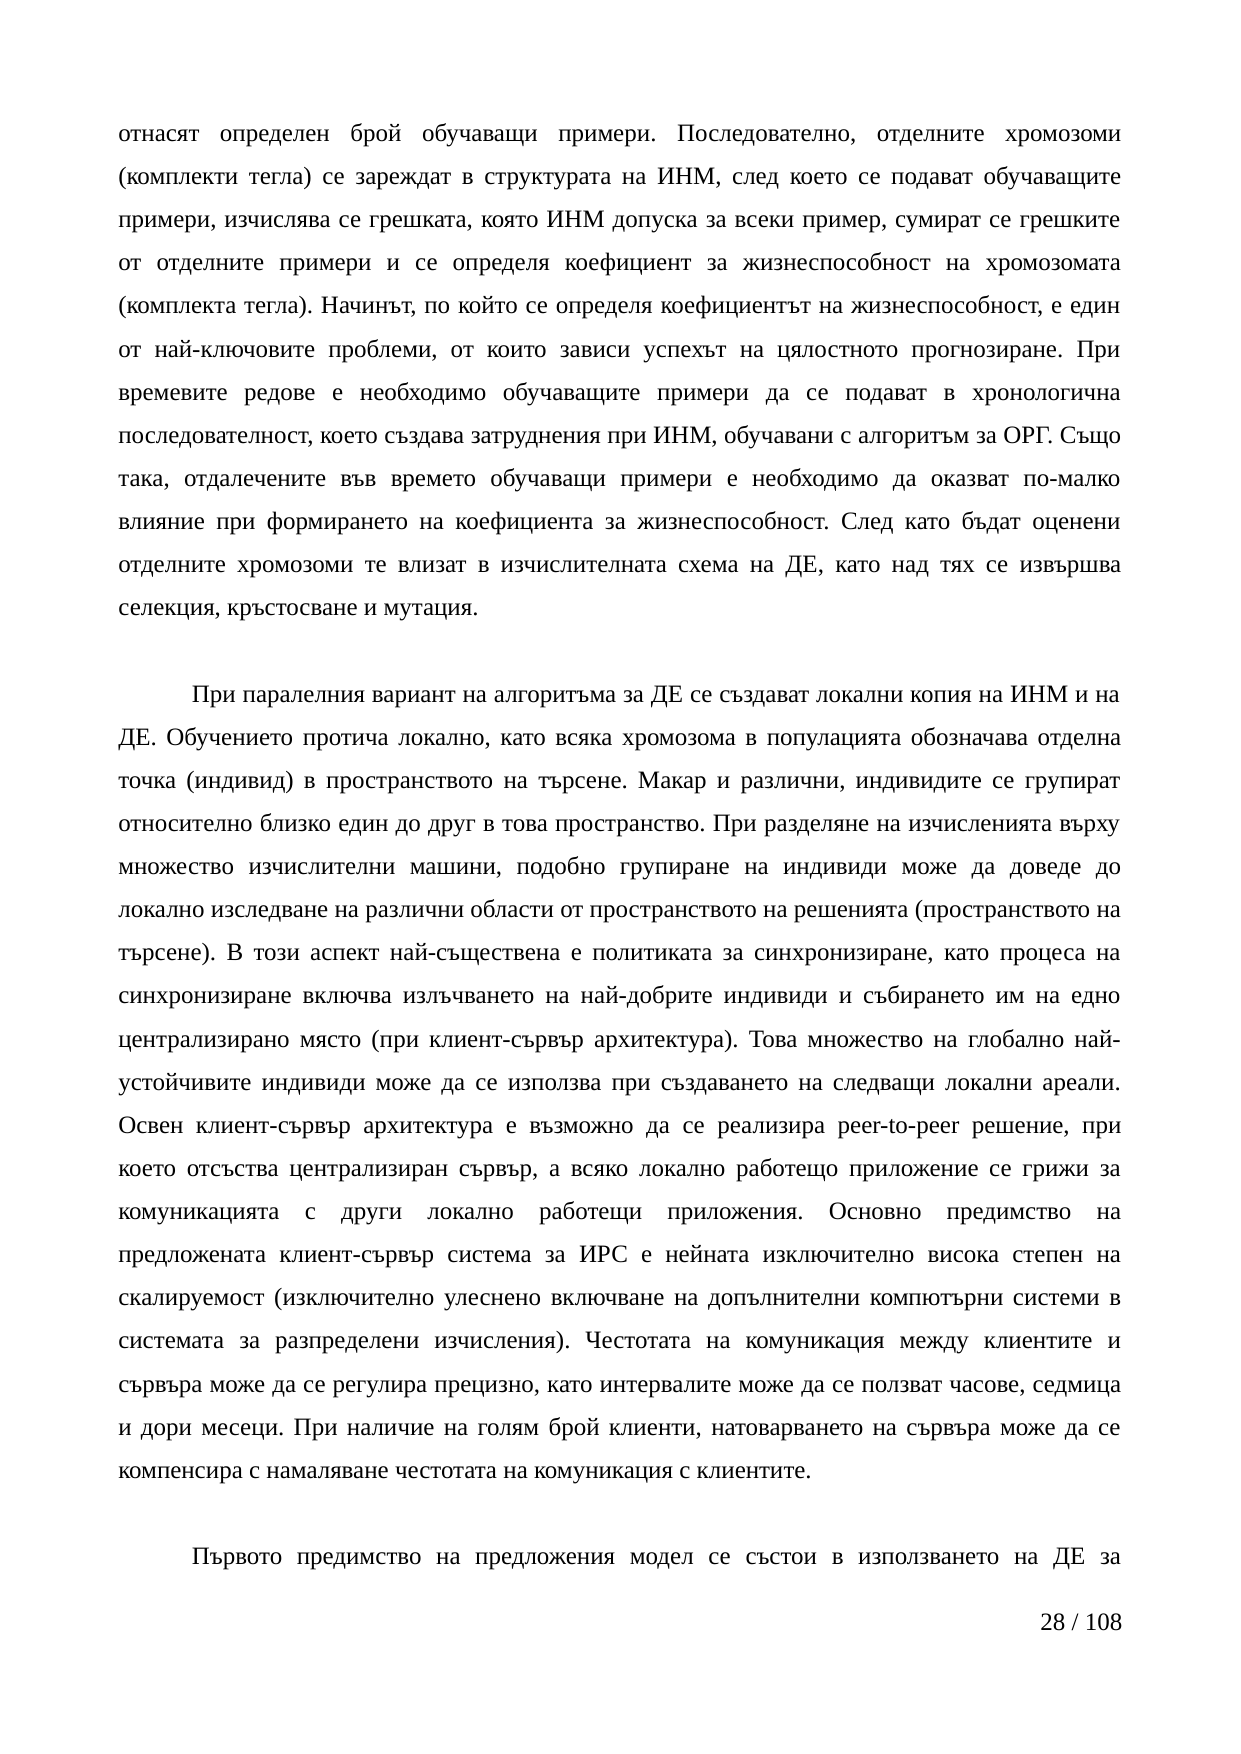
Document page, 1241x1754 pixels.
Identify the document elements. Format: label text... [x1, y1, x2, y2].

text Първото предимство на предложения модел се състои в използването на ДЕ за [118, 1541, 1122, 1570]
text отнасят определен брой обучаващи примери. Последователно, отделните хромозоми (комплекти тегла) се зареждат в структурата на ИНМ, след което се подават обучаващите примери, изчислява се грешката, която ИНМ допуска за всеки пример, сумират се грешките от отделните примери и се определя коефициент за жизнеспособност на хромозомата (комплекта тегла). Начинът, по който се определя коефициентът на жизнеспособност, е един от най-ключовите проблеми, от които зависи успехът на цялостното прогнозиране. При времевите редове е необходимо обучаващите примери да се подават в хронологична последователност, което създава затруднения при ИНМ, обучавани с алгоритъм за ОРГ. Също така, отдалечените във времето обучаващи примери е необходимо да оказват по-малко влияние при формирането на коефициента за жизнеспособност. След като бъдат оценени отделните хромозоми те влизат в изчислителната схема на ДЕ, като над тях се извършва селекция, кръстосване и мутация. [118, 118, 1122, 621]
text При паралелния вариант на алгоритъма за ДЕ се създават локални копия на ИНМ и на ДЕ. Обучението протича локално, като всяка хромозома в популацията обозначава отделна точка (индивид) в пространството на търсене. Макар и различни, индивидите се групират относително близко един до друг в това пространство. При разделяне на изчисленията върху множество изчислителни машини, подобно групиране на индивиди може да доведе до локално изследване на различни области от пространството на решенията (пространството на търсене). В този аспект най-съществена е политиката за синхронизиране, като процеса на синхронизиране включва излъчването на най-добрите индивиди и събирането им на едно централизирано място (при клиент-сървър архитектура). Това множество на глобално най-устойчивите индивиди може да се използва при създаването на следващи локални ареали. Освен клиент-сървър архитектура е възможно да се реализира peer-to-peer решение, при което отсъства централизиран сървър, а всяко локално работещо приложение се грижи за комуникацията с други локално работещи приложения. Основно предимство на предложената клиент-сървър система за ИРС е нейната изключително висока степен на скалируемост (изключително улеснено включване на допълнителни компютърни системи в системата за разпределени изчисления). Честотата на комуникация между клиентите и сървъра може да се регулира прецизно, като интервалите може да се ползват часове, седмица и дори месеци. При наличие на голям брой клиенти, натоварването на сървъра може да се компенсира с намаляване честотата на комуникация с клиентите. [118, 679, 1122, 1484]
